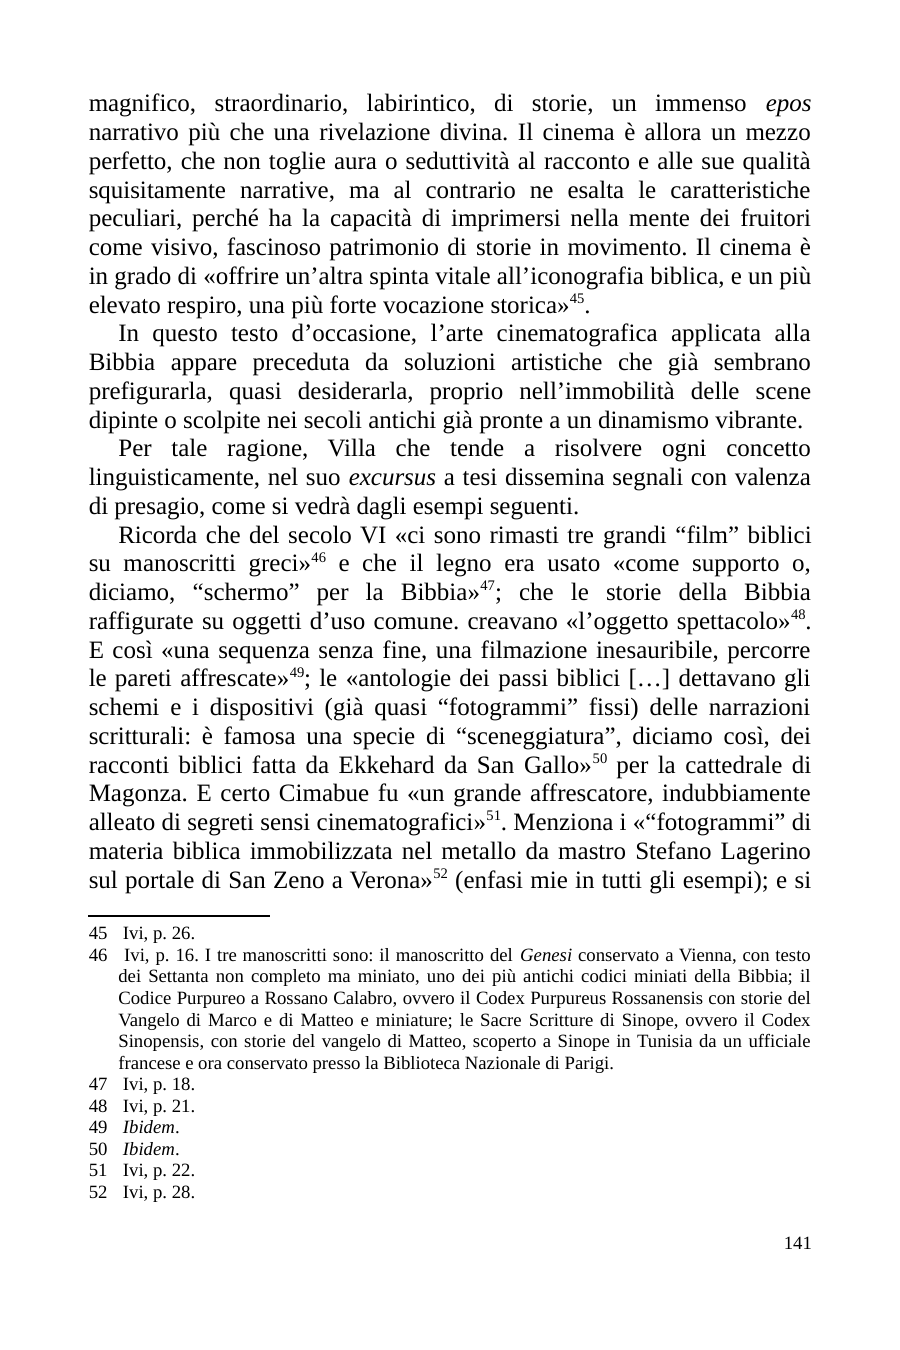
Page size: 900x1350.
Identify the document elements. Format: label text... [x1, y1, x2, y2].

text Ivi, p. 26. [88, 922, 811, 944]
text In questo testo d’occasione, l’arte cinematografica applicata alla Bibbia appare preceduta da soluzioni artistiche che già sembrano prefigurarla, quasi desiderarla, proprio nell’immobilità delle scene dipinte o scolpite nei secoli antichi già pronte a un dinamismo vibrante. [88, 318, 811, 433]
text Ibidem. [88, 1138, 811, 1159]
text Ivi, p. 21. [88, 1095, 811, 1116]
text Ricorda che del secolo VI «ci sono rimasti tre grandi “film” biblici su manoscritti greci» e che il legno era usato «come supporto o, diciamo, “schermo” per la Bibbia»; che le storie della Bibbia raffigurate su oggetti d’uso comune. creavano «l’oggetto spettacolo». E così «una sequenza senza fine, una filmazione inesauribile, percorre le pareti affrescate»; le «antologie dei passi biblici […] dettavano gli schemi e i dispositivi (già quasi “fotogrammi” fissi) delle narrazioni scritturali: è famosa una specie di “sceneggiatura”, diciamo così, dei racconti biblici fatta da Ekkehard da San Gallo» per la cattedrale di Magonza. E certo Cimabue fu «un grande affrescatore, indubbiamente alleato di segreti sensi cinematografici». Menziona i «“fotogrammi” di materia biblica immobilizzata nel metallo da mastro Stefano Lagerino sul portale di San Zeno a Verona» (enfasi mie in tutti gli esempi); e si [88, 520, 811, 893]
text Ivi, p. 22. [88, 1159, 811, 1181]
text Ivi, p. 18. [88, 1073, 811, 1095]
text Ivi, p. 28. [88, 1181, 811, 1202]
text magnifico, straordinario, labirintico, di storie, un immenso epos narrativo più che una rivelazione divina. Il cinema è allora un mezzo perfetto, che non toglie aura o seduttività al racconto e alle sue qualità squisitamente narrative, ma al contrario ne esalta le caratteristiche peculiari, perché ha la capacità di imprimersi nella mente dei fruitori come visivo, fascinoso patrimonio di storie in movimento. Il cinema è in grado di «offrire un’altra spinta vitale all’iconografia biblica, e un più elevato respiro, una più forte vocazione storica». [88, 88, 811, 318]
text Ivi, p. 16. I tre manoscritti sono: il manoscritto del Genesi conservato a Vienna, con testo dei Settanta non completo ma miniato, uno dei più antichi codici miniati della Bibbia; il Codice Purpureo a Rossano Calabro, ovvero il Codex Purpureus Rossanensis con storie del Vangelo di Marco e di Matteo e miniature; le Sacre Scritture di Sinope, ovvero il Codex Sinopensis, con storie del vangelo di Matteo, scoperto a Sinope in Tunisia da un ufficiale francese e ora conservato presso la Biblioteca Nazionale di Parigi. [88, 944, 811, 1073]
text Ibidem. [88, 1116, 811, 1138]
text Per tale ragione, Villa che tende a risolvere ogni concetto linguisticamente, nel suo excursus a tesi dissemina segnali con valenza di presagio, come si vedrà dagli esempi seguenti. [88, 433, 811, 520]
